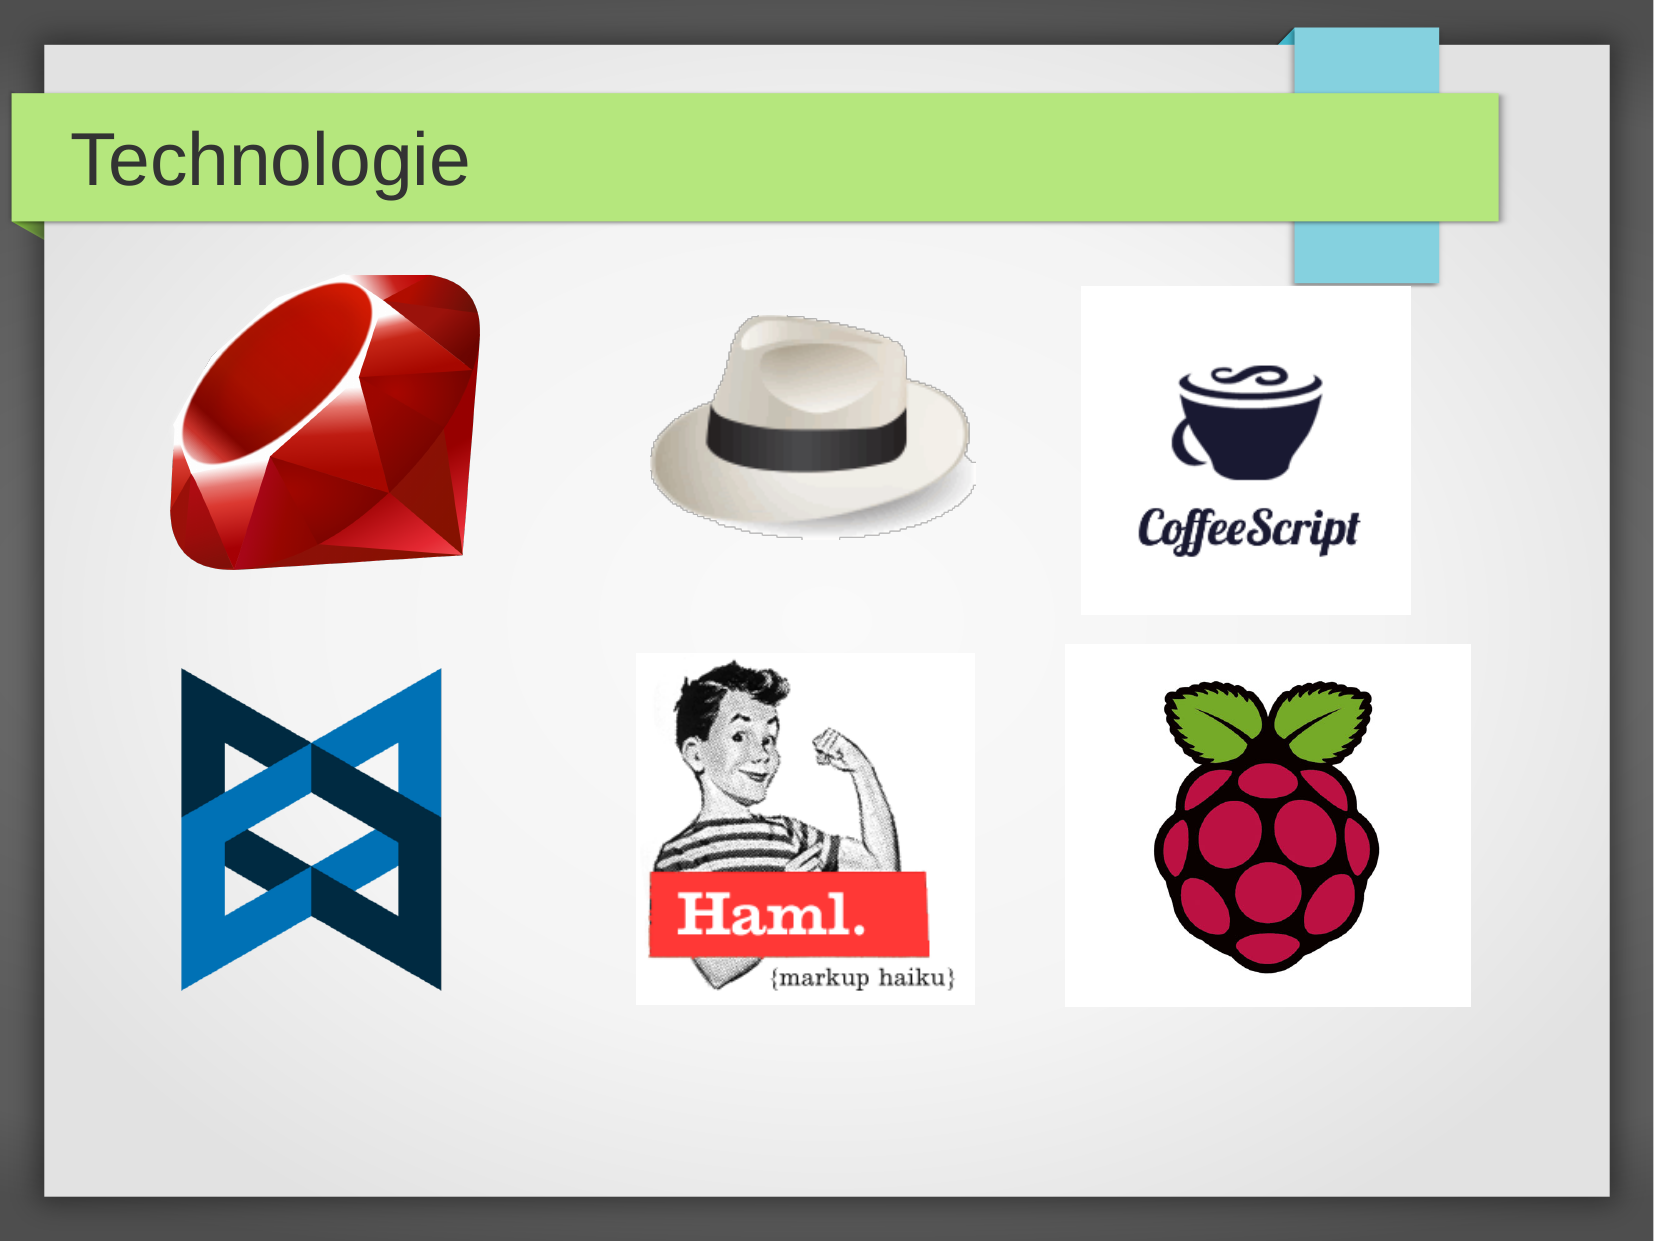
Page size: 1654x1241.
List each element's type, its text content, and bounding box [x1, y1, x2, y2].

picture [0, 0, 1654, 1241]
title Technologie [70, 106, 1229, 213]
